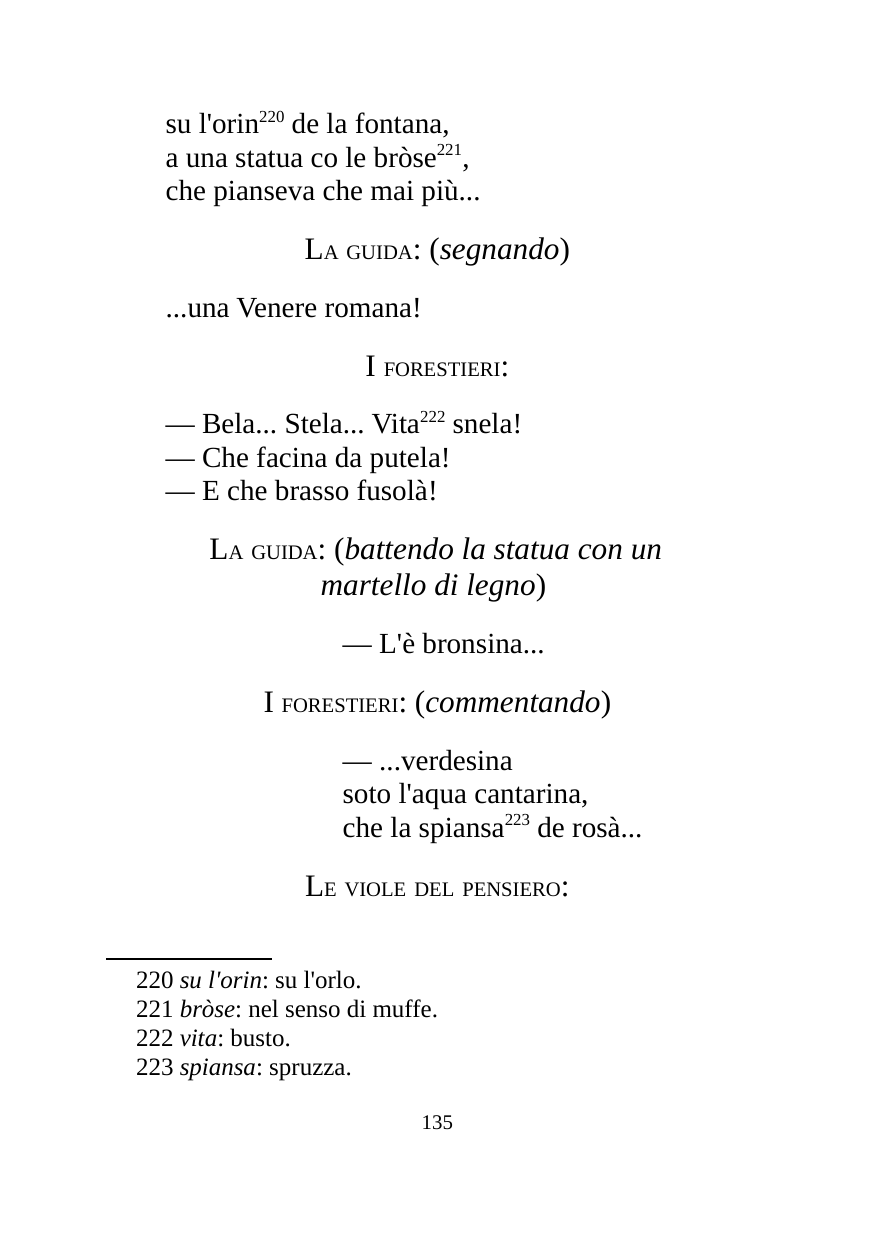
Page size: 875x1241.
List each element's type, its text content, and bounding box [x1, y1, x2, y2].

text La guida: (segnando) [106, 230, 768, 266]
text Le viole del pensiero: [106, 867, 768, 903]
text ...una Venere romana! [165, 290, 768, 323]
text I forestieri: [106, 347, 768, 383]
text su l'orin: su l'orlo. [106, 965, 768, 994]
text — Bela... Stela... Vita snela! — Che facina da putela! — E che brasso fusolà! [165, 406, 768, 507]
text spiansa: spruzza. [106, 1052, 768, 1080]
text bròse: nel senso di muffe. [106, 994, 768, 1023]
text La guida: (battendo la statua con un martello di legno) [106, 531, 768, 602]
text — ...verdesina soto l'aqua cantarina, che la spiansa de rosà... [342, 743, 768, 843]
text vita: busto. [106, 1023, 768, 1052]
text I forestieri: (commentando) [106, 683, 768, 719]
text — L'è bronsina... [342, 626, 768, 659]
text su l'orin de la fontana, a una statua co le bròse, che pianseva che mai più... [165, 106, 768, 207]
